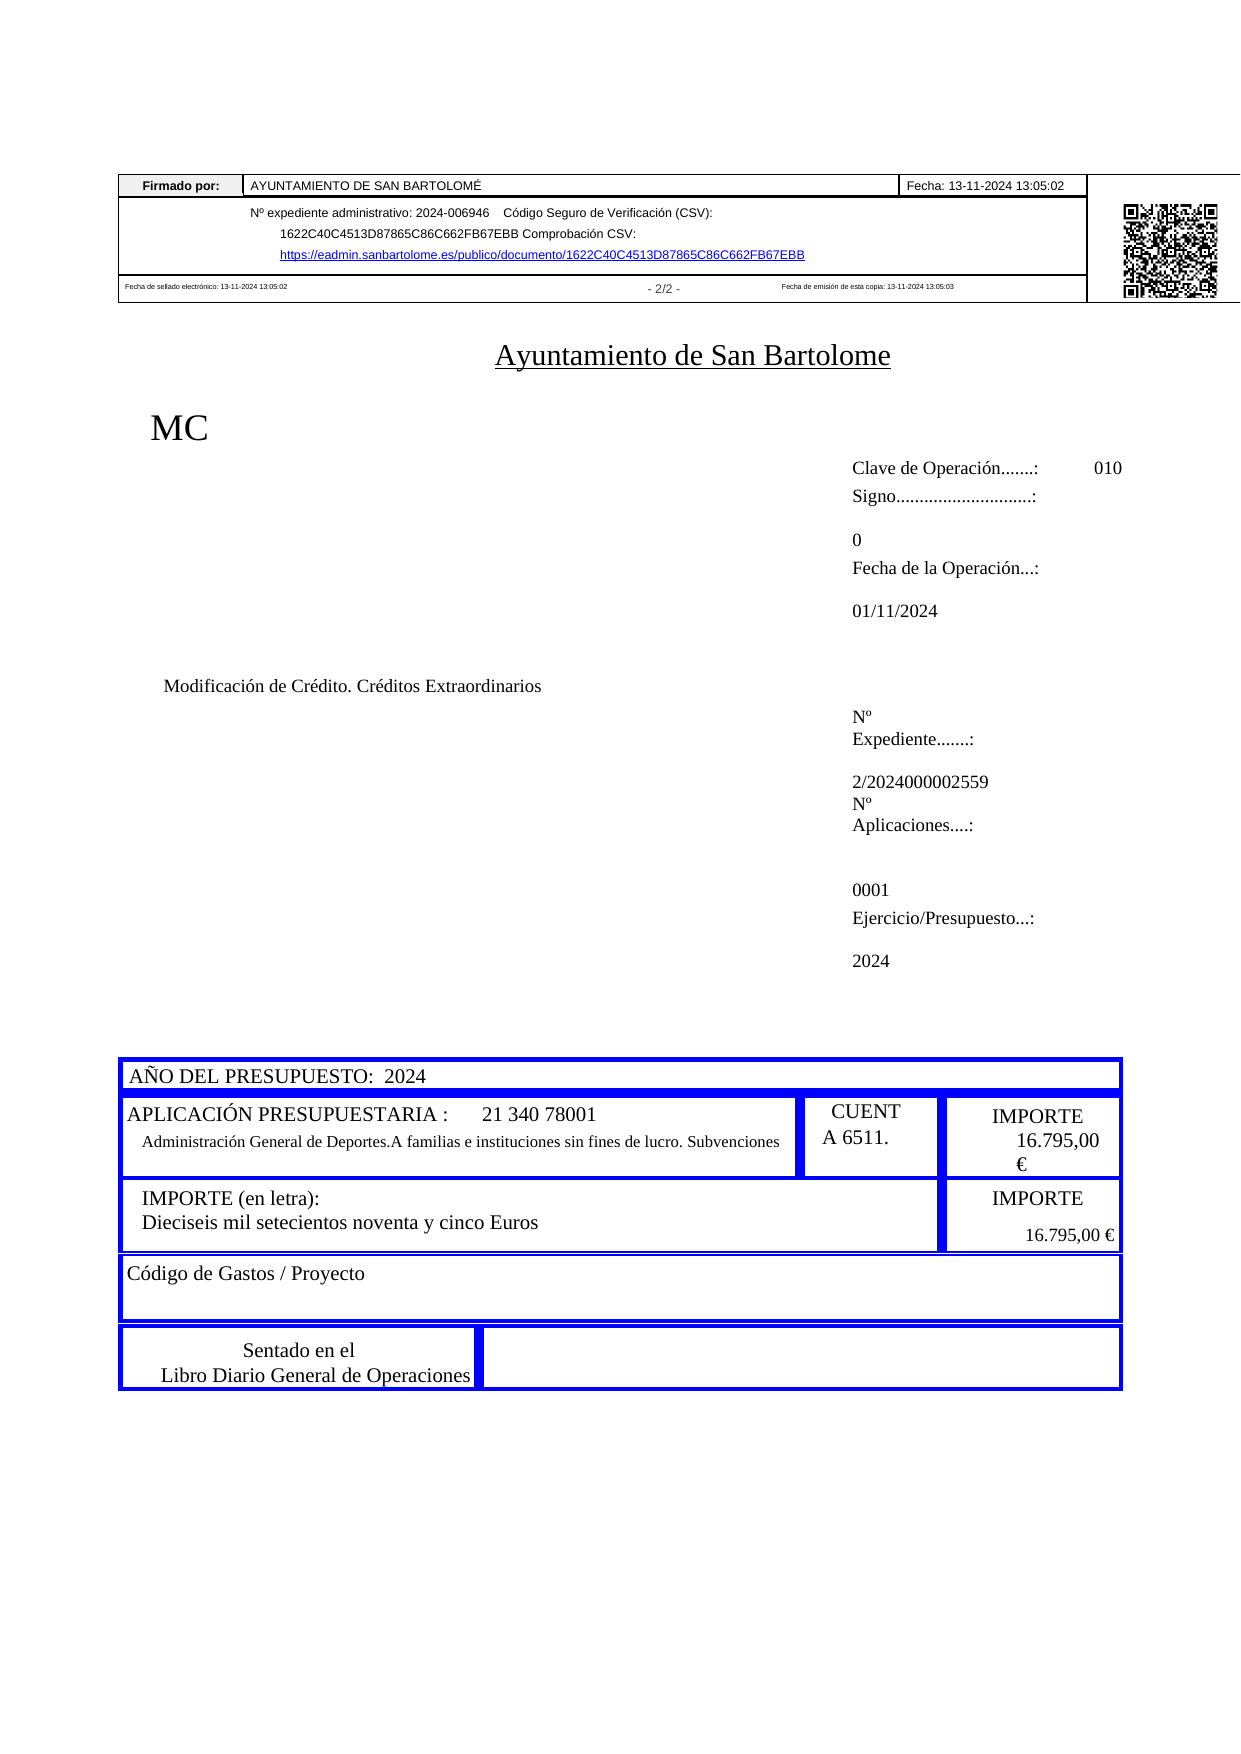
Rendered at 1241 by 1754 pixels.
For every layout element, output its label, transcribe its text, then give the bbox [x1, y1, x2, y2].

table_cell Fecha de sellado electrónico: 13-11-2024 13:05:02 - 2/2 - Fecha de emisión de esta copia: 13-11-2024 13:05:03 [119, 276, 1086, 302]
table_cell IMPORTE (en letra): Dieciseis mil setecientos noventa y cinco Euros [123, 1180, 937, 1251]
text Nº Expediente.......: 2/2024000002559 Nº Aplicaciones....: 0001 [852, 706, 993, 900]
table_header [1088, 175, 1240, 302]
table_header Fecha: 13-11-2024 13:05:02 [900, 175, 1086, 195]
table_cell IMPORTE 16.795,00 € [947, 1180, 1119, 1251]
table_cell Sentado en el Libro Diario General de Operaciones [123, 1328, 474, 1387]
text MC [150, 406, 1122, 449]
table_cell APLICACIÓN PRESUPUESTARIA : 21 340 78001 Administración General de Deportes.A familias e instituciones sin fines de lucro. Subvenciones [123, 1098, 795, 1176]
table_cell Código de Gastos / Proyecto [123, 1256, 1119, 1319]
text Modificación de Crédito. Créditos Extraordinarios [163, 675, 1077, 697]
text Fecha de la Operación...: 01/11/2024 [852, 557, 1122, 621]
text Ayuntamiento de San Bartolome [494, 338, 1122, 372]
text Clave de Operación.......: 010 [852, 457, 1122, 478]
table_cell CUENTA 6511. [805, 1098, 937, 1176]
table_header AYUNTAMIENTO DE SAN BARTOLOMÉ [244, 175, 898, 195]
table_cell Nº expediente administrativo: 2024-006946 Código Seguro de Verificación (CSV): 1622C40C4513D87865C86C662FB67EBB Comprobación CSV: https://eadmin.sanbartolome.es/publico/documento/1622C40C4513D87865C86C662FB67EBB [119, 198, 1086, 274]
table_header Firmado por: [119, 175, 242, 193]
text Ejercicio/Presupuesto...: 2024 [852, 907, 1122, 972]
table_cell IMPORTE 16.795,00 € [947, 1098, 1119, 1176]
table_cell [484, 1328, 1119, 1387]
table_header AÑO DEL PRESUPUESTO: 2024 [123, 1062, 1119, 1088]
text Signo.............................: 0 [852, 485, 1122, 550]
